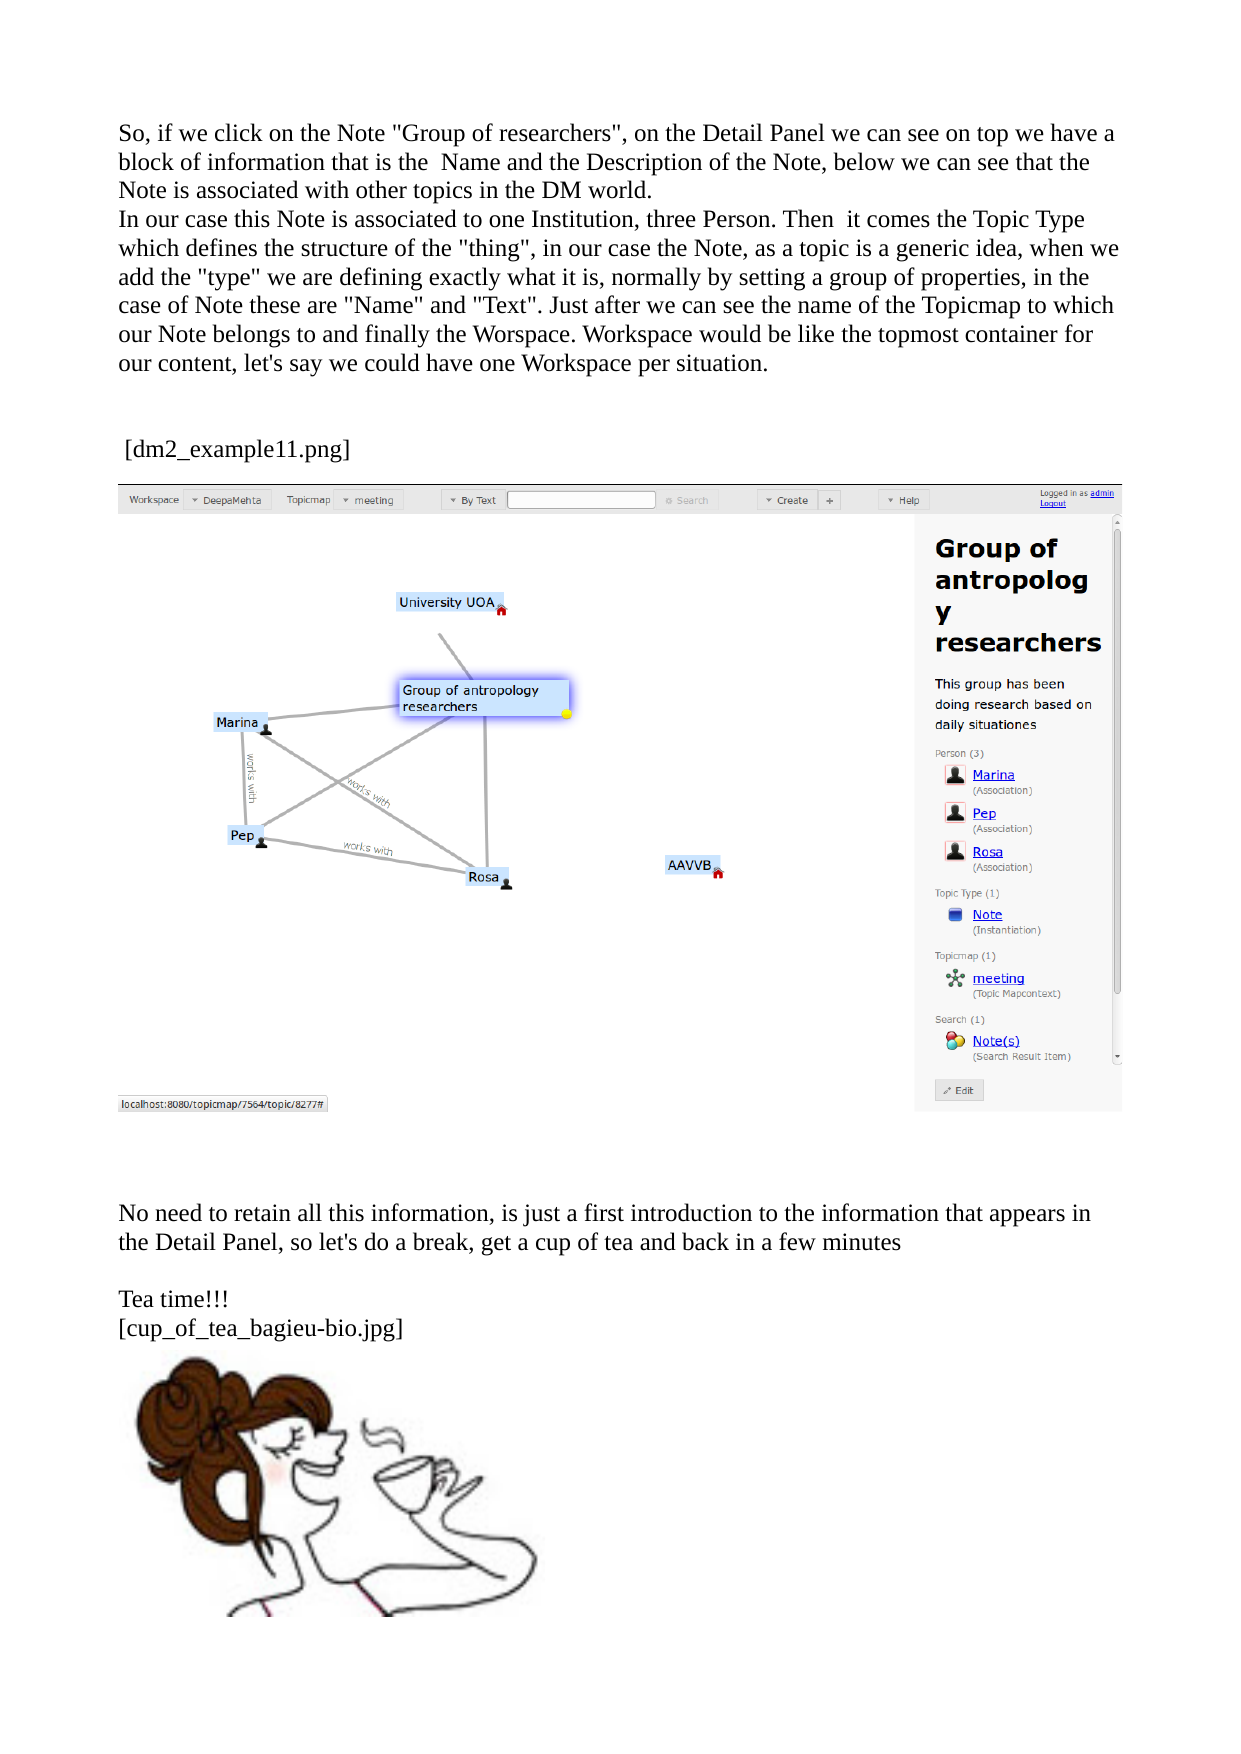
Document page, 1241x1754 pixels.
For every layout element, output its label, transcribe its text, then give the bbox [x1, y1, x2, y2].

text [cup_of_tea_bagieu-bio.jpg] [118, 1313, 1122, 1342]
text Tea time!!! [118, 1284, 1122, 1313]
text [dm2_example11.png] [118, 434, 1122, 463]
text In our case this Note is associated to one Institution, three Person. Then it comes the Topic Type which defines the structure of the "thing", in our case the Note, as a topic is a generic idea, when we add the "type" we are defining exactly what it is, normally by setting a group of properties, in the case of Note these are "Name" and "Text". Just after we can see the name of the Topicmap to which our Note belongs to and finally the Worspace. Workspace would be like the topmost container for our content, let's say we could have one Workspace per situation. [118, 204, 1122, 377]
text So, if we click on the Note "Group of researchers", on the Detail Panel we can see on top we have a block of information that is the Name and the Description of the Note, below we can see that the Note is associated with other topics in the DM world. [118, 118, 1122, 204]
picture [118, 484, 1123, 1112]
picture [119, 1350, 546, 1617]
text No need to retain all this information, is just a first introduction to the information that appears in the Detail Panel, so let's do a break, get a cup of tea and back in a few minutes [118, 1198, 1122, 1256]
